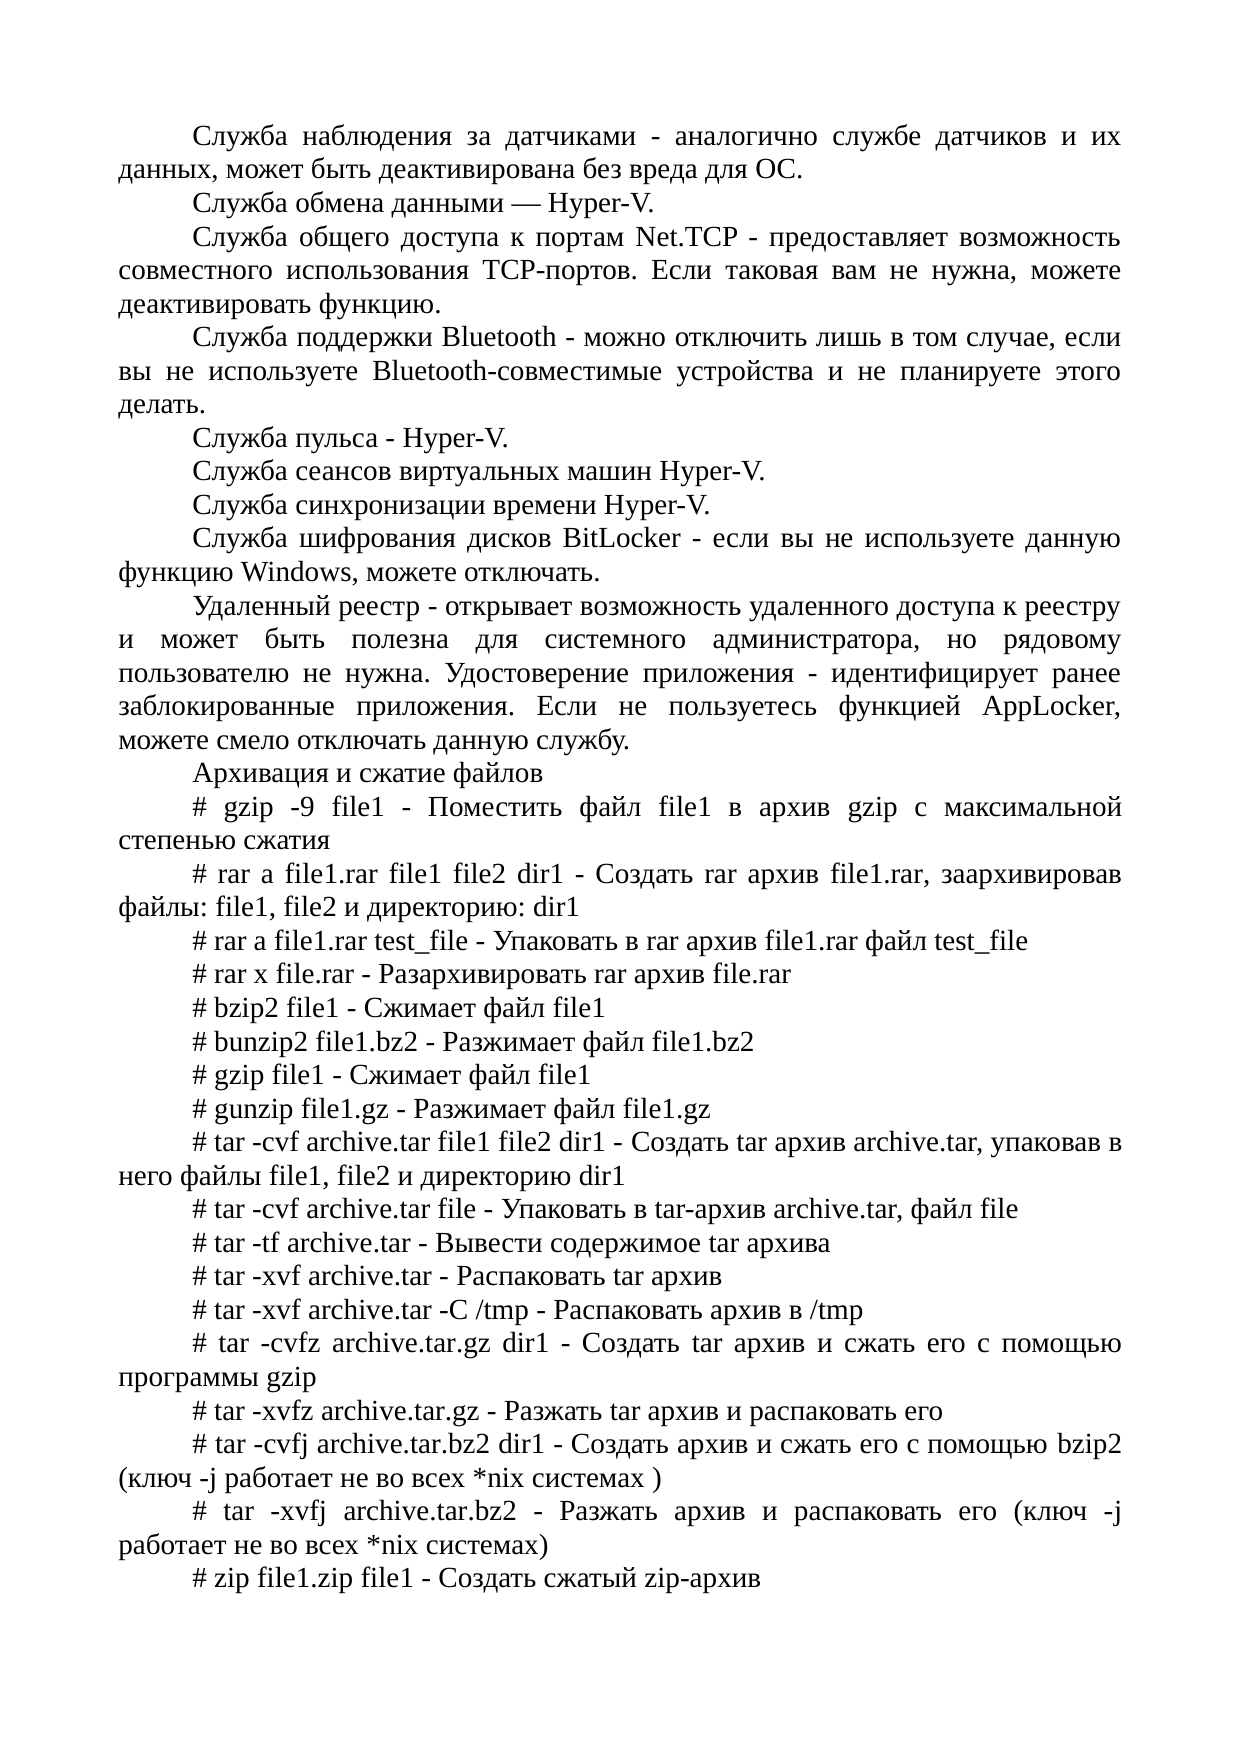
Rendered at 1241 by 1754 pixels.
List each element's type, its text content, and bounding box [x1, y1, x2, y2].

text # tar -tf archive.tar - Вывести содержимое tar архива [118, 1225, 1122, 1258]
text # rar x file.rar - Разархивировать rar архив file.rar [118, 957, 1122, 990]
text Служба общего доступа к портам Net.TCP - предоставляет возможность совместного использования TCP-портов. Если таковая вам не нужна, можете деактивировать функцию. [118, 219, 1122, 319]
text Служба пульса - Hyper-V. [118, 420, 1122, 453]
text # tar -xvf archive.tar - Распаковать tar архив [118, 1258, 1122, 1292]
text Архивация и сжатие файлов [118, 755, 1122, 789]
text # rar a file1.rar test_file - Упаковать в rar архив file1.rar файл test_file [118, 923, 1122, 957]
text Служба сеансов виртуальных машин Hyper-V. [118, 453, 1122, 487]
text # zip file1.zip file1 - Создать сжатый zip-архив [118, 1560, 1122, 1594]
text Служба обмена данными — Hyper-V. [118, 185, 1122, 219]
text # tar -xvfj archive.tar.bz2 - Разжать архив и распаковать его (ключ -j работает не во всех *nix системах) [118, 1493, 1122, 1560]
text # tar -cvf archive.tar file - Упаковать в tar-архив archive.tar, файл file [118, 1191, 1122, 1225]
text Служба синхронизации времени Hyper-V. [118, 487, 1122, 521]
text # bzip2 file1 - Сжимает файл file1 [118, 990, 1122, 1024]
text # tar -cvfz archive.tar.gz dir1 - Создать tar архив и сжать его с помощью программы gzip [118, 1326, 1122, 1393]
text Служба наблюдения за датчиками - аналогично службе датчиков и их данных, может быть деактивирована без вреда для ОС. [118, 118, 1122, 185]
text # tar -xvf archive.tar -C /tmp - Распаковать архив в /tmp [118, 1292, 1122, 1326]
text Удаленный реестр - открывает возможность удаленного доступа к реестру и может быть полезна для системного администратора, но рядовому пользователю не нужна. Удостоверение приложения - идентифицирует ранее заблокированные приложения. Если не пользуетесь функцией AppLocker, можете смело отключать данную службу. [118, 588, 1122, 755]
text # tar -cvfj archive.tar.bz2 dir1 - Создать архив и сжать его с помощью bzip2 (ключ -j работает не во всех *nix системах ) [118, 1426, 1122, 1493]
text # rar a file1.rar file1 file2 dir1 - Создать rar архив file1.rar, заархивировав файлы: file1, file2 и директорию: dir1 [118, 856, 1122, 923]
text Служба поддержки Bluetooth - можно отключить лишь в том случае, если вы не используете Bluetooth-совместимые устройства и не планируете этого делать. [118, 319, 1122, 420]
text # tar -cvf archive.tar file1 file2 dir1 - Создать tar архив archive.tar, упаковав в него файлы file1, file2 и директорию dir1 [118, 1124, 1122, 1191]
text # bunzip2 file1.bz2 - Разжимает файл file1.bz2 [118, 1024, 1122, 1057]
text # gunzip file1.gz - Разжимает файл file1.gz [118, 1091, 1122, 1124]
text # gzip file1 - Сжимает файл file1 [118, 1057, 1122, 1091]
text # gzip -9 file1 - Поместить файл file1 в архив gzip с максимальной степенью сжатия [118, 789, 1122, 856]
text Служба шифрования дисков BitLocker - если вы не используете данную функцию Windows, можете отключать. [118, 521, 1122, 588]
text # tar -xvfz archive.tar.gz - Разжать tar архив и распаковать его [118, 1393, 1122, 1426]
